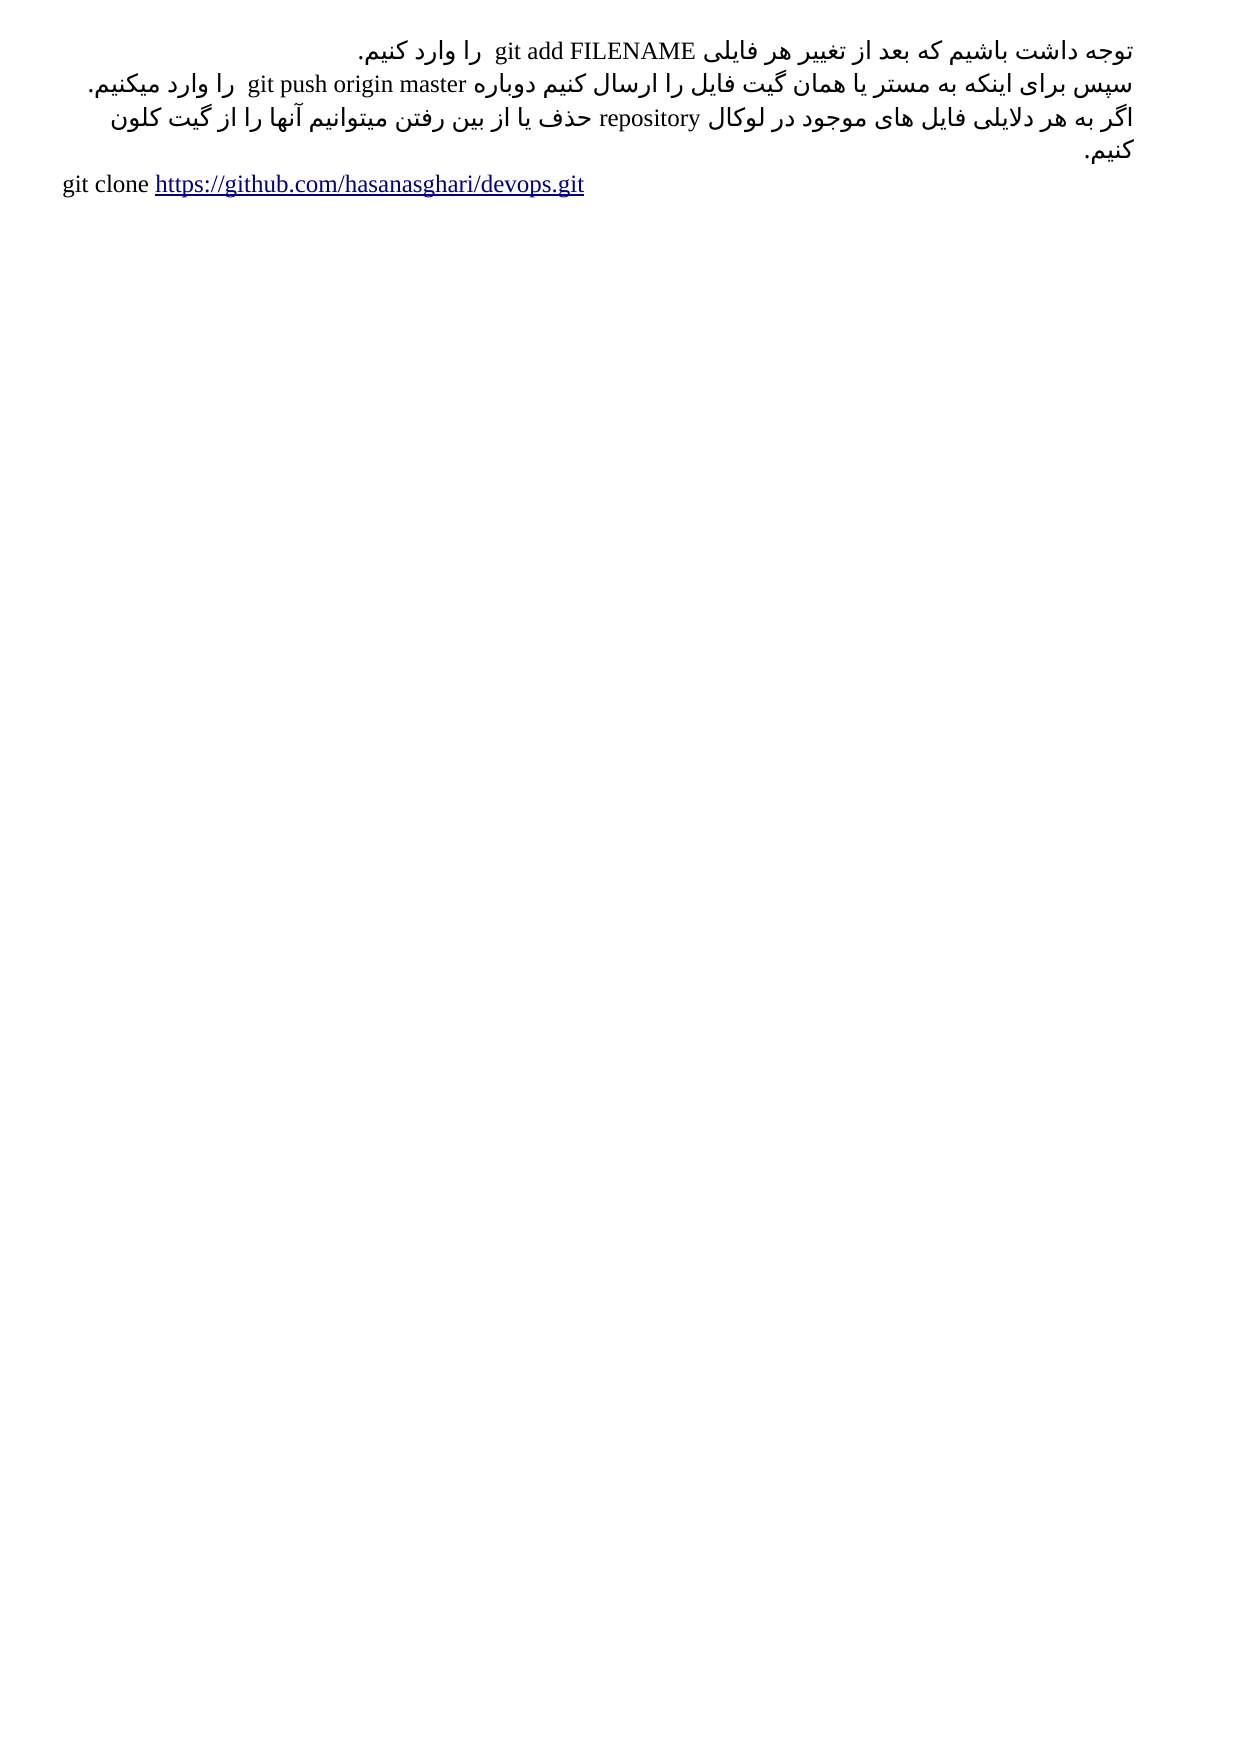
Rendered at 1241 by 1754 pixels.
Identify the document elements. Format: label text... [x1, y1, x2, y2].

text توجه داشت باشیم که بعد از تغییر هر فایلی git add FILENAME را وارد کنیم. [62, 36, 1134, 69]
text سپس برای اینکه به مستر یا همان گیت فایل را ارسال کنیم دوباره git push origin master را وارد میکنیم. [62, 69, 1134, 103]
text git clone https://github.com/hasanasghari/devops.git [62, 169, 1134, 203]
text اگر به هر دلایلی فایل های موجود در لوکال repository حذف یا از بین رفتن میتوانیم آنها را از گیت کلون کنیم. [62, 103, 1134, 169]
